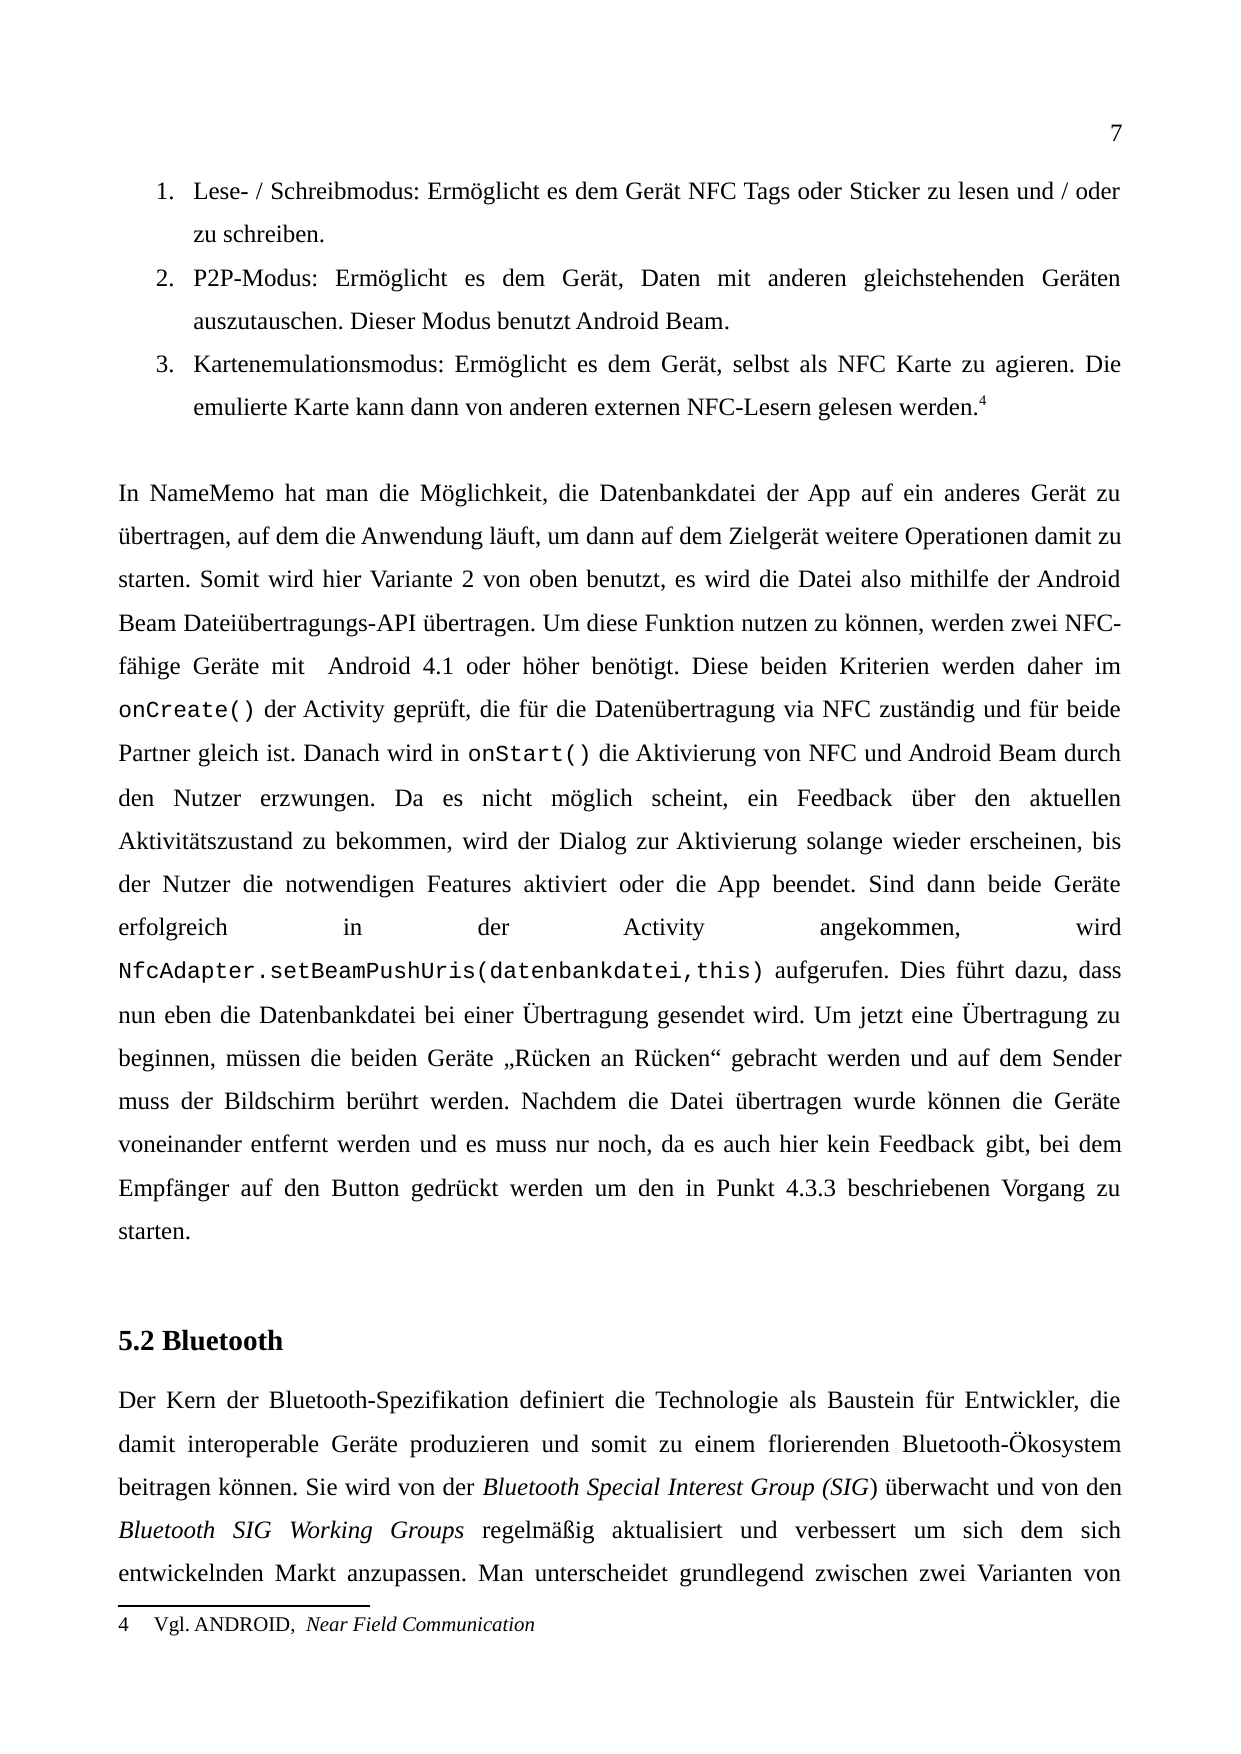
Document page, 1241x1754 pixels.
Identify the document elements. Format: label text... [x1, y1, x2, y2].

list Kartenemulationsmodus: Ermöglicht es dem Gerät, selbst als NFC Karte zu agieren. Die emulierte Karte kann dann von anderen externen NFC-Lesern gelesen werden. [156, 349, 1122, 421]
text Der Kern der Bluetooth-Spezifikation definiert die Technologie als Baustein für Entwickler, die damit interoperable Geräte produzieren und somit zu einem florierenden Bluetooth-Ökosystem beitragen können. Sie wird von der Bluetooth Special Interest Group (SIG) überwacht und von den Bluetooth SIG Working Groups regelmäßig aktualisiert und verbessert um sich dem sich entwickelnden Markt anzupassen. Man unterscheidet grundlegend zwischen zwei Varianten von [118, 1386, 1122, 1587]
subtitle 5.2 Bluetooth [118, 1323, 1122, 1356]
text In NameMemo hat man die Möglichkeit, die Datenbankdatei der App auf ein anderes Gerät zu übertragen, auf dem die Anwendung läuft, um dann auf dem Zielgerät weitere Operationen damit zu starten. Somit wird hier Variante 2 von oben benutzt, es wird die Datei also mithilfe der Android Beam Dateiübertragungs-API übertragen. Um diese Funktion nutzen zu können, werden zwei NFC-fähige Geräte mit Android 4.1 oder höher benötigt. Diese beiden Kriterien werden daher im onCreate() der Activity geprüft, die für die Datenübertragung via NFC zuständig und für beide Partner gleich ist. Danach wird in onStart() die Aktivierung von NFC und Android Beam durch den Nutzer erzwungen. Da es nicht möglich scheint, ein Feedback über den aktuellen Aktivitätszustand zu bekommen, wird der Dialog zur Aktivierung solange wieder erscheinen, bis der Nutzer die notwendigen Features aktiviert oder die App beendet. Sind dann beide Geräte erfolgreich in der Activity angekommen, wird NfcAdapter.setBeamPushUris(datenbankdatei,this) aufgerufen. Dies führt dazu, dass nun eben die Datenbankdatei bei einer Übertragung gesendet wird. Um jetzt eine Übertragung zu beginnen, müssen die beiden Geräte „Rücken an Rücken“ gebracht werden und auf dem Sender muss der Bildschirm berührt werden. Nachdem die Datei übertragen wurde können die Geräte voneinander entfernt werden und es muss nur noch, da es auch hier kein Feedback gibt, bei dem Empfänger auf den Button gedrückt werden um den in Punkt 4.3.3 beschriebenen Vorgang zu starten. [118, 478, 1122, 1244]
list Vgl. ANDROID, Near Field Communication [118, 1612, 1122, 1636]
list P2P-Modus: Ermöglicht es dem Gerät, Daten mit anderen gleichstehenden Geräten auszutauschen. Dieser Modus benutzt Android Beam. [156, 263, 1122, 334]
list Lese- / Schreibmodus: Ermöglicht es dem Gerät NFC Tags oder Sticker zu lesen und / oder zu schreiben. [156, 176, 1122, 248]
